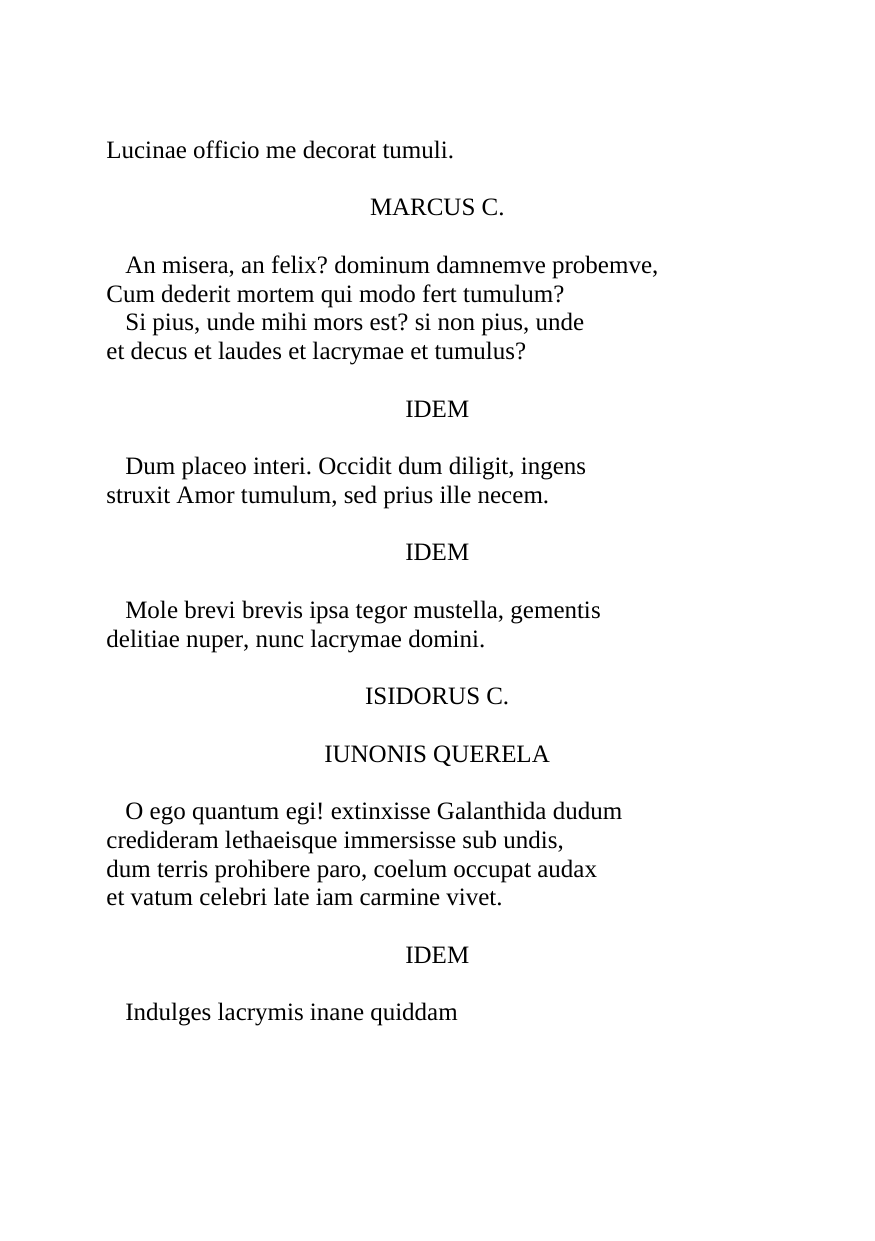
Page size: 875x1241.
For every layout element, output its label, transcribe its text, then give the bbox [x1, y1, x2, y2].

text Cum dederit mortem qui modo fert tumulum? [106, 279, 768, 307]
text Lucinae officio me decorat tumuli. [106, 135, 768, 164]
text Si pius, unde mihi mors est? si non pius, unde [125, 307, 768, 336]
text Dum placeo interi. Occidit dum diligit, ingens [125, 451, 768, 480]
text delitiae nuper, nunc lacrymae domini. [106, 624, 768, 652]
text Mole brevi brevis ipsa tegor mustella, gementis [125, 595, 768, 624]
text dum terris prohibere paro, coelum occupat audax [106, 854, 768, 882]
text An misera, an felix? dominum damnemve probemve, [125, 250, 768, 279]
text IDEM [106, 394, 768, 422]
text IDEM [106, 940, 768, 969]
text ISIDORUS C. [106, 681, 768, 710]
text credideram lethaeisque immersisse sub undis, [106, 825, 768, 854]
text struxit Amor tumulum, sed prius ille necem. [106, 480, 768, 509]
text et decus et laudes et lacrymae et tumulus? [106, 336, 768, 365]
text IUNONIS QUERELA [106, 739, 768, 767]
text MARCUS C. [106, 192, 768, 221]
text et vatum celebri late iam carmine vivet. [106, 882, 768, 911]
text IDEM [106, 537, 768, 566]
text O ego quantum egi! extinxisse Galanthida dudum [125, 796, 768, 825]
text Indulges lacrymis inane quiddam [125, 997, 768, 1026]
